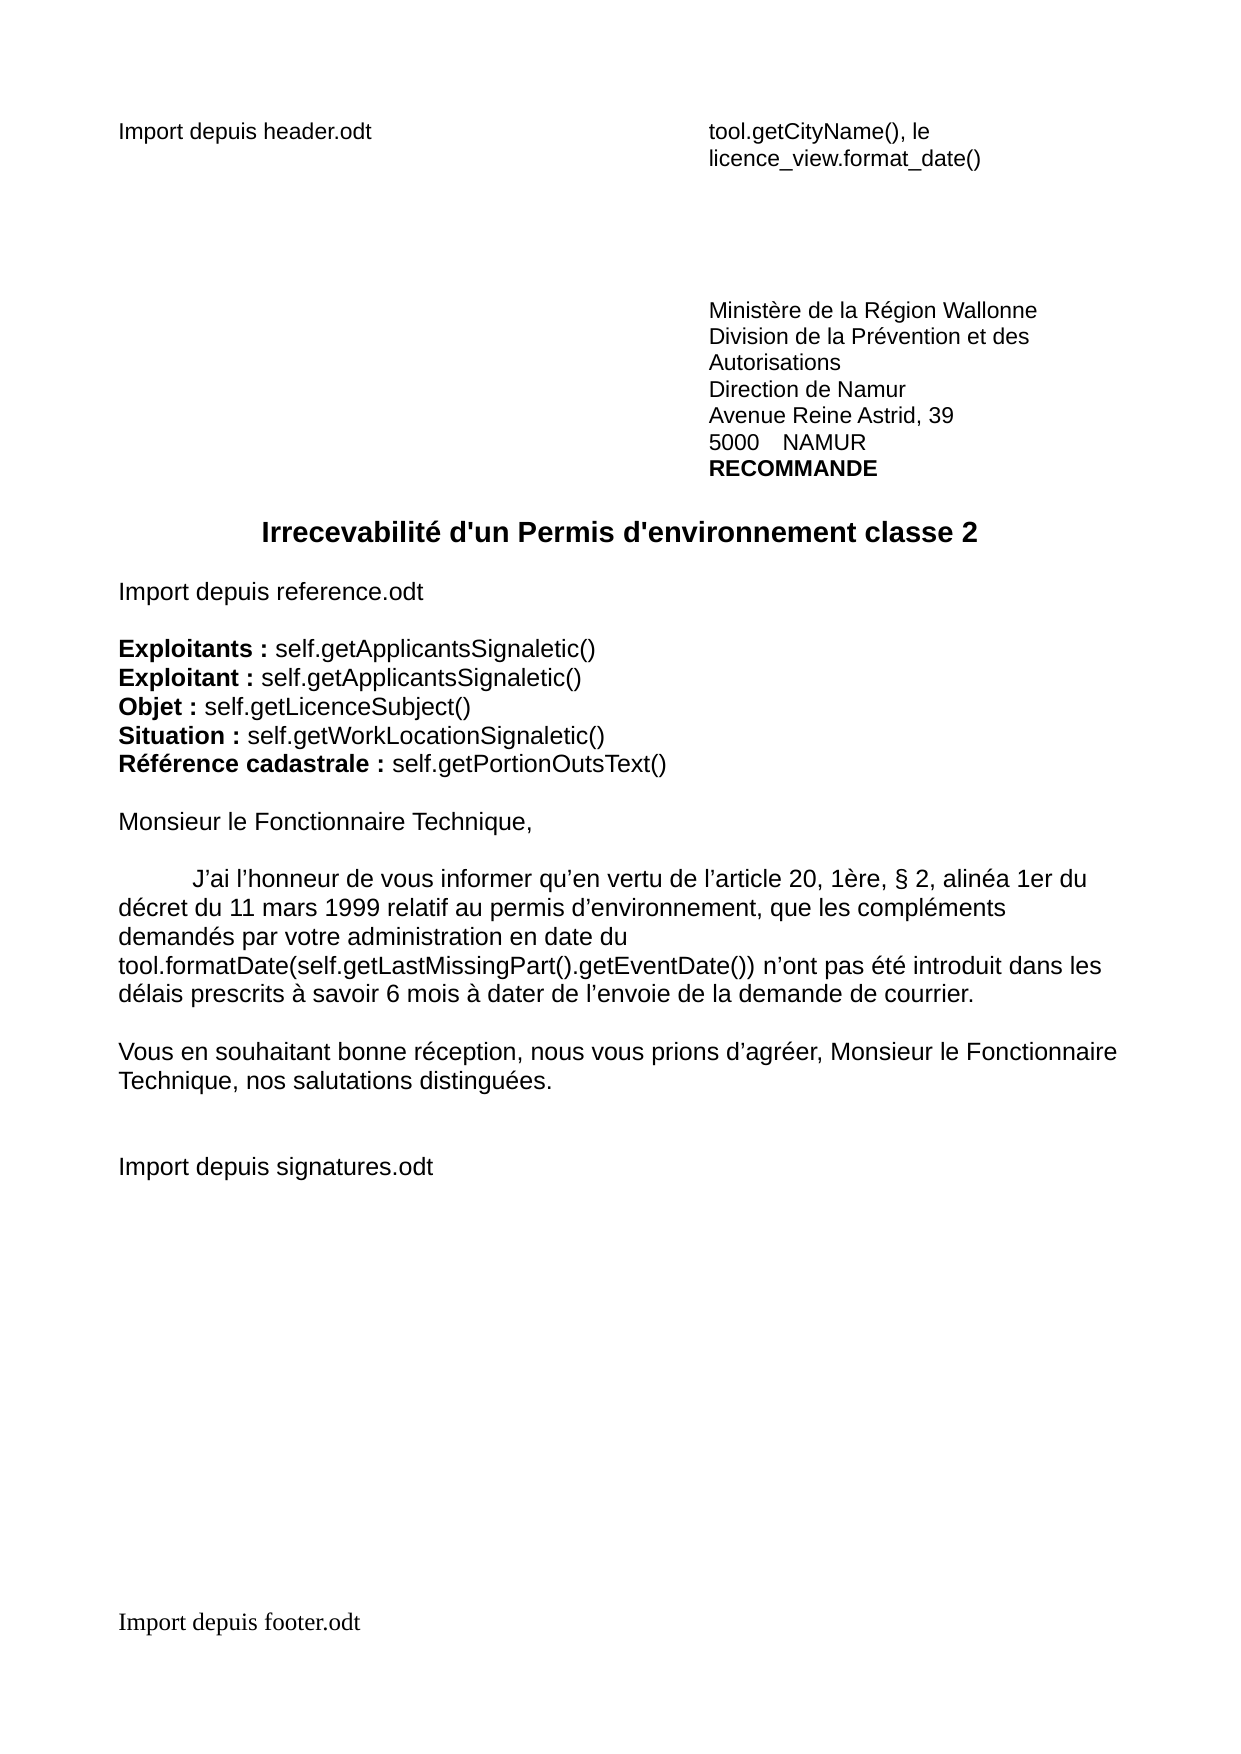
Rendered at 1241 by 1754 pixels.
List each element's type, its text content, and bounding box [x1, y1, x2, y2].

text Exploitants : self.getApplicantsSignaletic() [118, 634, 1122, 663]
text Import depuis reference.odt [118, 577, 1122, 606]
table_header tool.getCityName(), le licence_view.format_date() Ministère de la Région Wallonne Division de la Prévention et des Autorisations Direction de Namur Avenue Reine Astrid, 39 5000 NAMUR RECOMMANDE [709, 118, 1123, 481]
table_header Import depuis header.odt [118, 118, 708, 481]
text Situation : self.getWorkLocationSignaletic() [118, 721, 1122, 749]
text Objet : self.getLicenceSubject() [118, 692, 1122, 721]
text Monsieur le Fonctionnaire Technique, [118, 807, 1122, 836]
text Référence cadastrale : self.getPortionOutsText() [118, 749, 1122, 778]
text Vous en souhaitant bonne réception, nous vous prions d’agréer, Monsieur le Fonctionnaire Technique, nos salutations distinguées. [118, 1037, 1122, 1094]
text Import depuis signatures.odt [118, 1152, 1122, 1181]
text J’ai l’honneur de vous informer qu’en vertu de l’article 20, 1ère, § 2, alinéa 1er du décret du 11 mars 1999 relatif au permis d’environnement, que les compléments demandés par votre administration en date du tool.formatDate(self.getLastMissingPart().getEventDate()) n’ont pas été introduit dans les délais prescrits à savoir 6 mois à dater de l’envoie de la demande de courrier. [118, 864, 1122, 1008]
title Irrecevabilité d'un Permis d'environnement classe 2 [118, 515, 1122, 548]
text Exploitant : self.getApplicantsSignaletic() [118, 663, 1122, 692]
